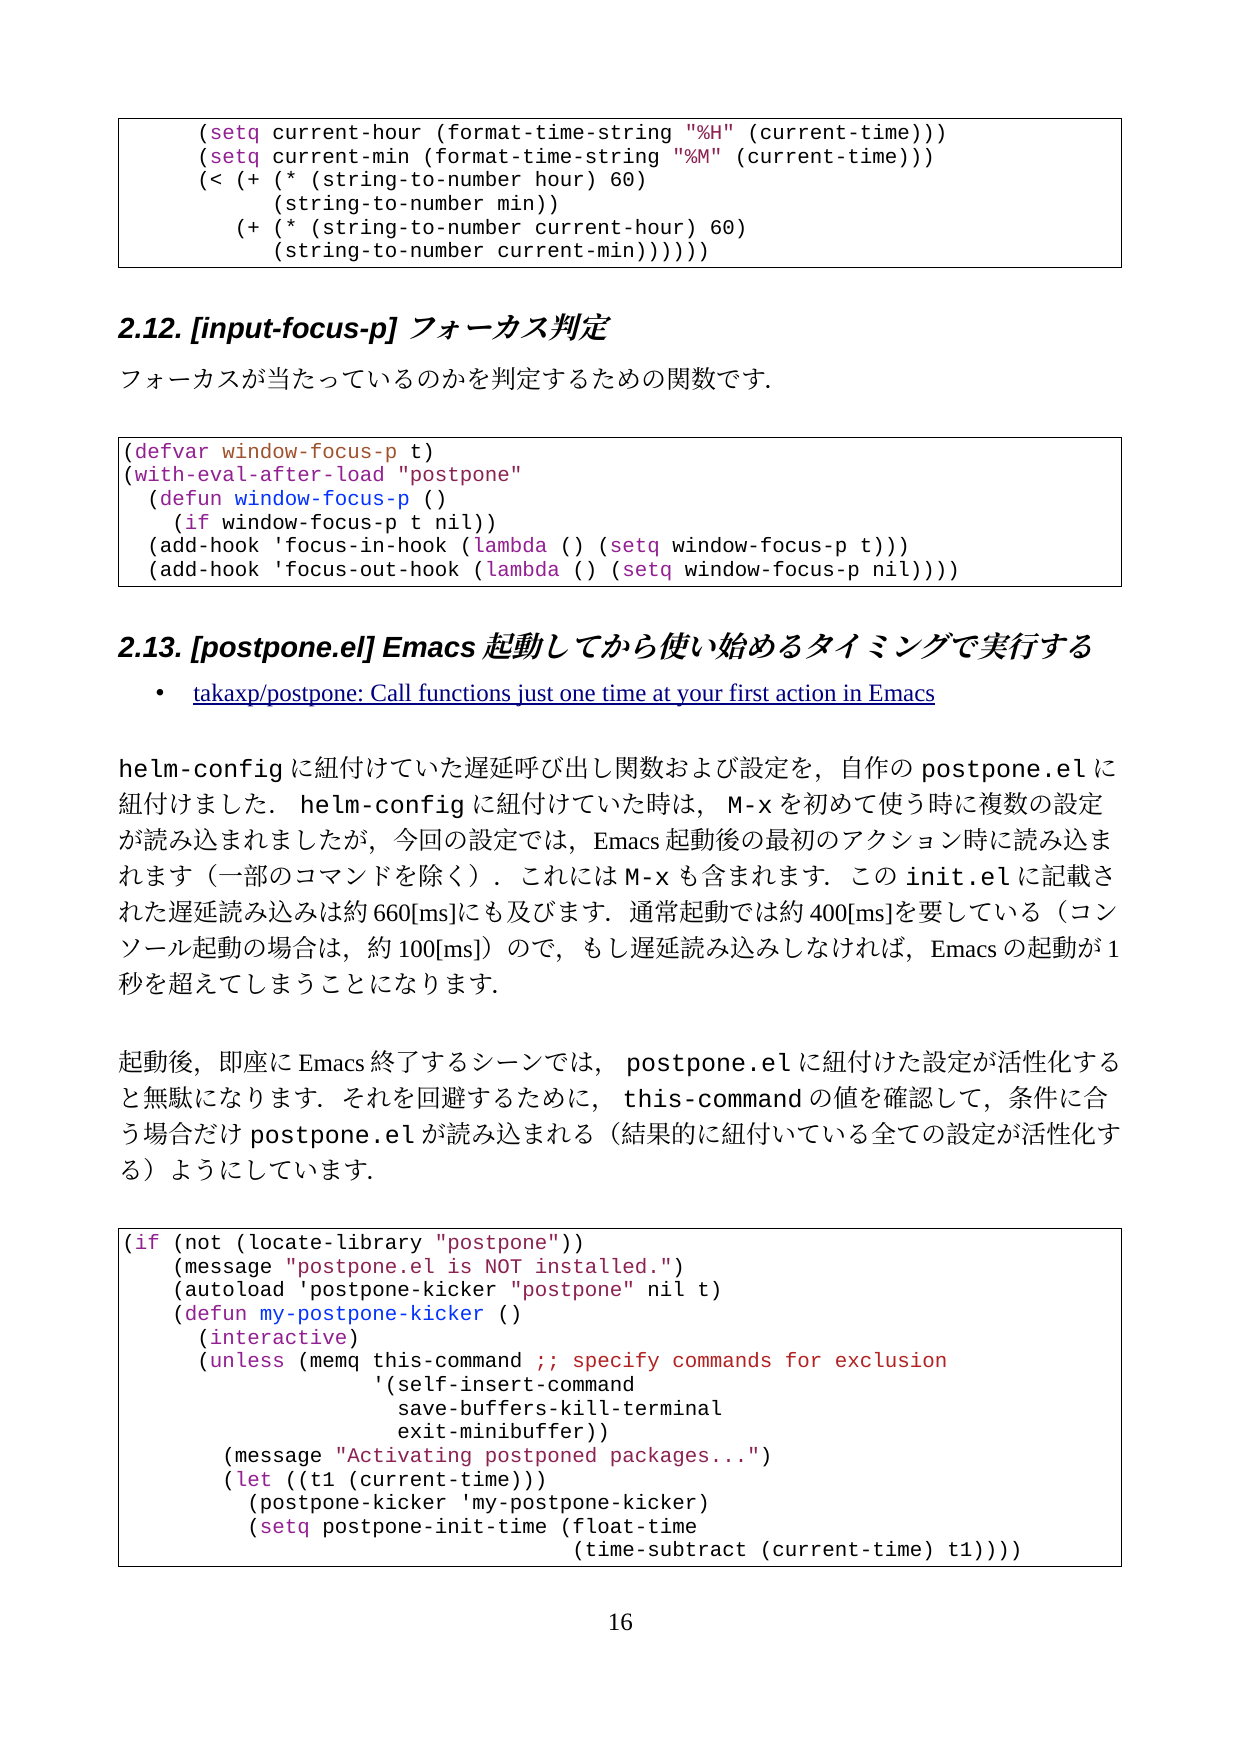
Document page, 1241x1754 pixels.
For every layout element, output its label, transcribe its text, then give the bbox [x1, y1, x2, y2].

list takaxp/postpone: Call functions just one time at your first action in Emacs [156, 678, 1122, 736]
text helm-config に紐付けていた遅延呼び出し関数および設定を，自作の postpone.el に紐付けました． helm-config に紐付けていた時は， M-x を初めて使う時に複数の設定が読み込まれましたが，今回の設定では，Emacs起動後の最初のアクション時に読み込まれます（一部のコマンドを除く）．これには M-x も含まれます．この init.el に記載された遅延読み込みは約660[ms]にも及びます．通常起動では約400[ms]を要している（コンソール起動の場合は，約100[ms]）ので，もし遅延読み込みしなければ，Emacsの起動が1秒を超えてしまうことになります． [118, 748, 1122, 1030]
text (message "postpone.el is NOT installed.") [119, 1252, 1121, 1275]
text (defun window-focus-p () [119, 484, 1121, 508]
text (string-to-number current-min)))))) [119, 236, 1121, 267]
text (add-hook 'focus-out-hook (lambda () (setq window-focus-p nil)))) [119, 555, 1121, 586]
text (defvar window-focus-p t) [119, 438, 1121, 461]
text (add-hook 'focus-in-hook (lambda () (setq window-focus-p t))) [119, 531, 1121, 555]
text (autoload 'postpone-kicker "postpone" nil t) [119, 1275, 1121, 1299]
subtitle [postpone.el] Emacs起動してから使い始めるタイミングで実行する [118, 624, 1122, 666]
text (let ((t1 (current-time))) [119, 1464, 1121, 1488]
text (message "Activating postponed packages...") [119, 1441, 1121, 1464]
text (setq current-min (format-time-string "%M" (current-time))) [119, 142, 1121, 165]
text (string-to-number min)) [119, 189, 1121, 213]
text (interactive) [119, 1323, 1121, 1346]
text (if (not (locate-library "postpone")) [119, 1229, 1121, 1252]
text (< (+ (* (string-to-number hour) 60) [119, 165, 1121, 189]
text (setq current-hour (format-time-string "%H" (current-time))) [119, 119, 1121, 142]
text (unless (memq this-command ;; specify commands for exclusion [119, 1346, 1121, 1370]
text save-buffers-kill-terminal [119, 1394, 1121, 1417]
text 起動後，即座にEmacs終了するシーンでは， postpone.el に紐付けた設定が活性化すると無駄になります．それを回避するために， this-command の値を確認して，条件に合う場合だけ postpone.el が読み込まれる（結果的に紐付いている全ての設定が活性化する）ようにしています． [118, 1042, 1122, 1216]
text (postpone-kicker 'my-postpone-kicker) [119, 1488, 1121, 1512]
text '(self-insert-command [119, 1370, 1121, 1394]
text (if window-focus-p t nil)) [119, 508, 1121, 531]
text (setq postpone-init-time (float-time [119, 1512, 1121, 1536]
subtitle [input-focus-p] フォーカス判定 [118, 305, 1122, 347]
text exit-minibuffer)) [119, 1417, 1121, 1441]
text フォーカスが当たっているのかを判定するための関数です． [118, 360, 1122, 424]
text (+ (* (string-to-number current-hour) 60) [119, 213, 1121, 236]
text (with-eval-after-load "postpone" [119, 461, 1121, 484]
text (time-subtract (current-time) t1)))) [119, 1536, 1121, 1566]
text (defun my-postpone-kicker () [119, 1299, 1121, 1323]
